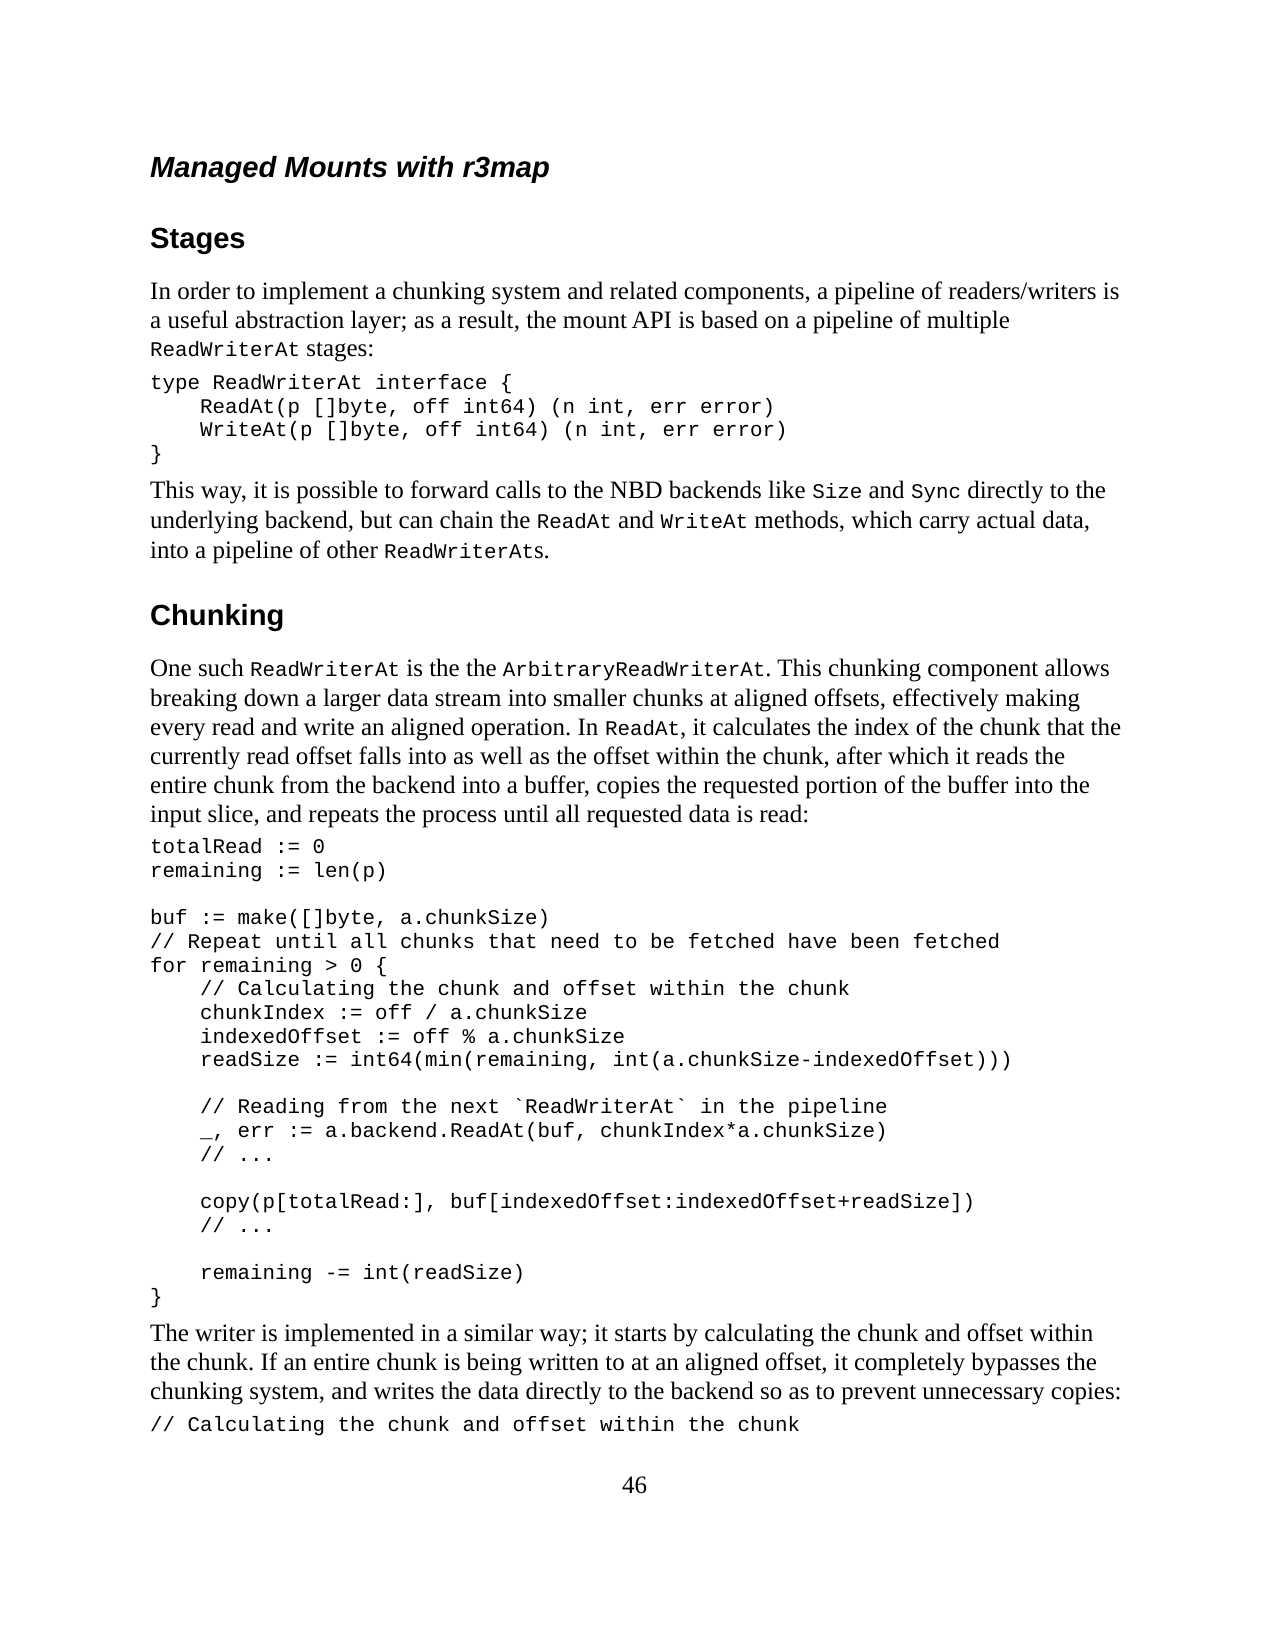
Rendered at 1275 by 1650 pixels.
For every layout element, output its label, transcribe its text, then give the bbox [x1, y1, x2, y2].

text // Reading from the next `ReadWriterAt` in the pipeline [150, 1097, 1125, 1120]
subtitle Stages [150, 221, 1125, 254]
subtitle Managed Mounts with r3map [150, 150, 1125, 183]
text chunkIndex := off / a.chunkSize [150, 1002, 1125, 1026]
text // ... [150, 1144, 1125, 1167]
text } [150, 1286, 1125, 1309]
text // Repeat until all chunks that need to be fetched have been fetched [150, 931, 1125, 955]
text readSize := int64(min(remaining, int(a.chunkSize-indexedOffset))) [150, 1049, 1125, 1073]
text This way, it is possible to forward calls to the NBD backends like Size and Sync directly to the underlying backend, but can chain the ReadAt and WriteAt methods, which carry actual data, into a pipeline of other ReadWriterAts. [150, 476, 1125, 564]
text ReadAt(p []byte, off int64) (n int, err error) [150, 396, 1125, 419]
text remaining := len(p) [150, 860, 1125, 884]
text } [150, 443, 1125, 467]
subtitle Chunking [150, 598, 1125, 632]
text // ... [150, 1215, 1125, 1238]
text for remaining > 0 { [150, 955, 1125, 978]
text // Calculating the chunk and offset within the chunk [150, 978, 1125, 1002]
text totalRead := 0 [150, 836, 1125, 860]
text _, err := a.backend.ReadAt(buf, chunkIndex*a.chunkSize) [150, 1120, 1125, 1144]
text // Calculating the chunk and offset within the chunk [150, 1413, 1125, 1437]
text The writer is implemented in a similar way; it starts by calculating the chunk and offset within the chunk. If an entire chunk is being written to at an aligned offset, it completely bypasses the chunking system, and writes the data directly to the backend so as to prevent unnecessary copies: [150, 1318, 1125, 1404]
text remaining -= int(readSize) [150, 1262, 1125, 1286]
text buf := make([]byte, a.chunkSize) [150, 907, 1125, 931]
text type ReadWriterAt interface { [150, 372, 1125, 396]
text One such ReadWriterAt is the the ArbitraryReadWriterAt. This chunking component allows breaking down a larger data stream into smaller chunks at aligned offsets, effectively making every read and write an aligned operation. In ReadAt, it calculates the index of the chunk that the currently read offset falls into as well as the offset within the chunk, after which it reads the entire chunk from the backend into a buffer, copies the requested portion of the buffer into the input slice, and repeats the process until all requested data is read: [150, 653, 1125, 827]
text copy(p[totalRead:], buf[indexedOffset:indexedOffset+readSize]) [150, 1191, 1125, 1215]
text indexedOffset := off % a.chunkSize [150, 1026, 1125, 1049]
text In order to implement a chunking system and related components, a pipeline of readers/writers is a useful abstraction layer; as a result, the mount API is based on a pipeline of multiple ReadWriterAt stages: [150, 276, 1125, 363]
text WriteAt(p []byte, off int64) (n int, err error) [150, 419, 1125, 443]
